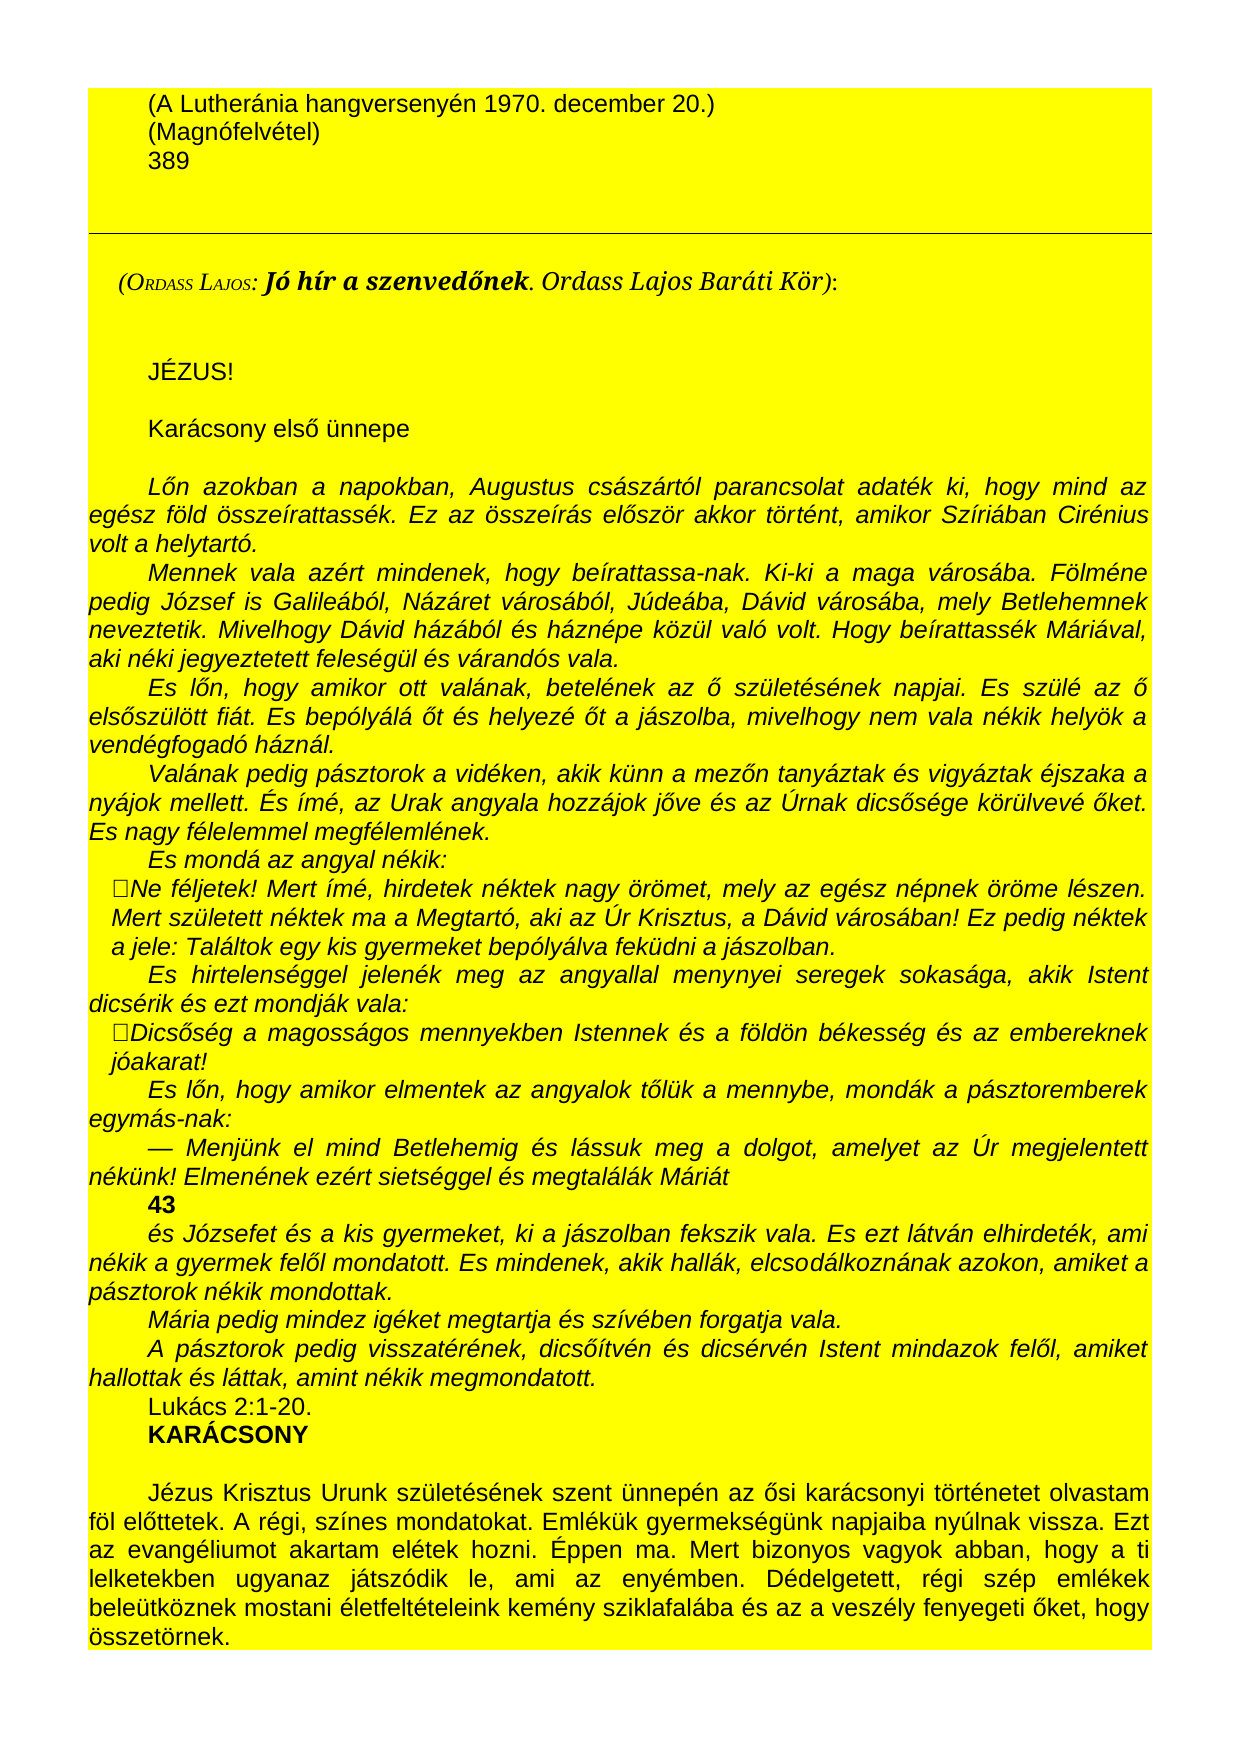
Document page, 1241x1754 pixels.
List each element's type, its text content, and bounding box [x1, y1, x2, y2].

text Lukács 2:1-20. [88, 1391, 1152, 1420]
text JÉZUS! [88, 356, 1152, 385]
list Ne féljetek! Mert ímé, hirdetek néktek nagy örömet, mely az egész népnek öröme lészen. Mert született néktek ma a Megtartó, aki az Úr Krisztus, a Dávid városában! Ez pedig néktek a jele: Találtok egy kis gyermeket bepólyálva feküdni a jászolban. [88, 874, 1152, 960]
text Karácsony első ünnepe [88, 414, 1152, 443]
text KARÁCSONY [88, 1420, 1152, 1449]
text (Magnófelvétel) [88, 117, 1152, 146]
text Es lőn, hogy amikor ott valának, betelének az ő születésének napjai. Es szülé az ő elsőszülött fiát. Es bepólyálá őt és helyezé őt a jászolba, mivelhogy nem vala nékik helyök a vendégfogadó háznál. [88, 673, 1152, 759]
text Mennek vala azért mindenek, hogy beírattassa-nak. Ki-ki a maga városába. Fölméne pedig József is Galileából, Názáret városából, Júdeába, Dávid városába, mely Betlehemnek neveztetik. Mivelhogy Dávid házából és háznépe közül való volt. Hogy beírattassék Máriával, aki néki jegyeztetett felesé­gül és várandós vala. [88, 558, 1152, 673]
text Jézus Krisztus Urunk születésének szent ünnepén az ősi karácsonyi történetet olvastam föl előttetek. A régi, színes mondatokat. Emlékük gyermekségünk napjaiba nyúlnak vissza. Ezt az evangéliumot akartam elétek hozni. Éppen ma. Mert bizonyos vagyok abban, hogy a ti lelketekben ugyanaz játszódik le, ami az enyémben. Dédelgetett, régi szép emlékek beleütköznek mostani életfeltételeink kemény sziklafalába és az a veszély fenyegeti őket, hogy összetörnek. [88, 1478, 1152, 1650]
text 389 [88, 146, 1152, 175]
text Valának pedig pásztorok a vidéken, akik künn a mezőn tanyáztak és vigyáztak éjszaka a nyájok mellett. És ímé, az Urak angyala hozzájok jőve és az Úrnak dicsősége körülvevé őket. Es nagy féle­lemmel megfélemlének. [88, 759, 1152, 845]
text A pásztorok pedig visszatérének, dicsőítvén és dicsérvén Istent mindazok felől, amiket hallottak és láttak, amint nékik megmondatott. [88, 1334, 1152, 1391]
text — Menjünk el mind Betlehemig és lássuk meg a dolgot, amelyet az Úr megjelentett nékünk! Elmenének ezért sietséggel és megtalálák Máriát [88, 1133, 1152, 1190]
text (Ordass Lajos: Jó hír a szenvedőnek. Ordass Lajos Baráti Kör): [88, 234, 1152, 327]
list Dicsőség a magosságos mennyekben Istennek és a földön békesség és az embereknek jóakarat! [88, 1018, 1152, 1075]
text Mária pedig mindez igéket megtartja és szívében forgatja vala. [88, 1305, 1152, 1334]
text (A Lutheránia hangversenyén 1970. december 20.) [88, 88, 1152, 117]
text és Józsefet és a kis gyermeket, ki a jászolban fekszik vala. Es ezt látván elhirdeték, ami nékik a gyermek felől mondatott. Es mindenek, akik hallák, elcso­dálkoznának azokon, amiket a pásztorok nékik mondottak. [88, 1219, 1152, 1305]
text Lőn azokban a napokban, Augustus császártól parancsolat adaték ki, hogy mind az egész föld összeírattassék. Ez az összeírás először akkor tör­tént, amikor Szíriában Cirénius volt a helytartó. [88, 471, 1152, 558]
text Es hirtelenséggel jelenék meg az angyallal meny­nyei seregek sokasága, akik Istent dicsérik és ezt mondják vala: [88, 960, 1152, 1018]
text Es mondá az angyal nékik: [88, 845, 1152, 874]
text Es lőn, hogy amikor elmentek az angyalok tőlük a mennybe, mondák a pásztoremberek egymás-nak: [88, 1075, 1152, 1133]
text 43 [88, 1190, 1152, 1219]
